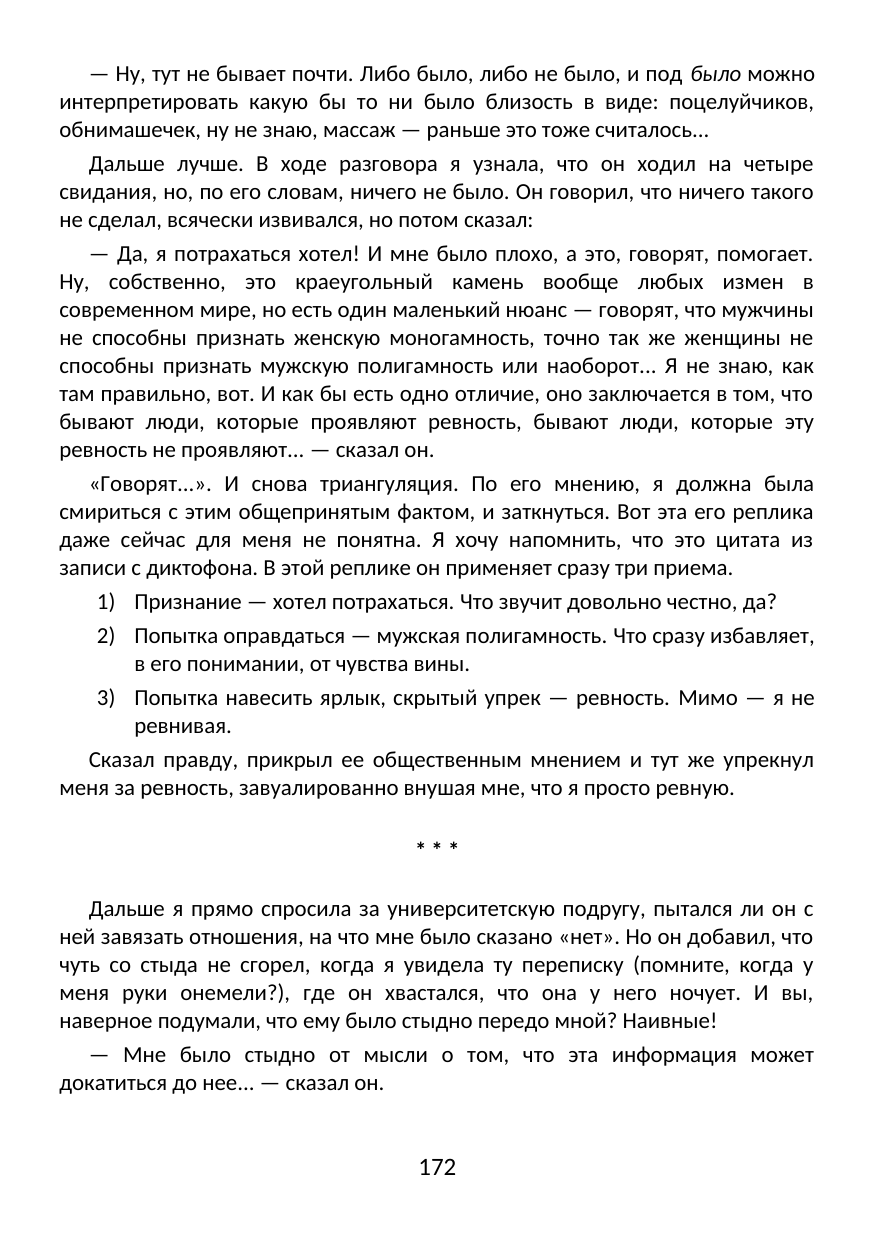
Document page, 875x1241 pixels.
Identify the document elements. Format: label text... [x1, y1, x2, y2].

text Дальше лучше. В ходе разговора я узнала, что он ходил на четыре свидания, но, по его словам, ничего не было. Он говорил, что ничего такого не сделал, всячески извивался, но потом сказал: [59, 149, 815, 233]
text Сказал правду, прикрыл ее общественным мнением и тут же упрекнул меня за ревность, завуалированно внушая мне, что я просто ревную. [59, 745, 815, 801]
list Признание — хотел потрахаться. Что звучит довольно честно, да? [97, 587, 815, 615]
text «Говорят...». И снова триангуляция. По его мнению, я должна была смириться с этим общепринятым фактом, и заткнуться. Вот эта его реплика даже сейчас для меня не понятна. Я хочу напомнить, что это цитата из записи с диктофона. В этой реплике он применяет сразу три приема. [59, 469, 815, 581]
text — Мне было стыдно от мысли о том, что эта информация может докатиться до нее... — сказал он. [59, 1040, 815, 1096]
text — Ну, тут не бывает почти. Либо было, либо не было, и под было можно интерпретировать какую бы то ни было близость в виде: поцелуйчиков, обнимашечек, ну не знаю, массаж — раньше это тоже считалось... [59, 59, 815, 143]
list Попытка навесить ярлык, скрытый упрек — ревность. Мимо — я не ревнивая. [97, 683, 815, 739]
text Дальше я прямо спросила за университетскую подругу, пытался ли он с ней завязать отношения, на что мне было сказано «нет». Но он добавил, что чуть со стыда не сгорел, когда я увидела ту переписку (помните, когда у меня руки онемели?), где он хвастался, что она у него ночует. И вы, наверное подумали, что ему было стыдно передо мной? Наивные! [59, 894, 815, 1034]
list Попытка оправдаться — мужская полигамность. Что сразу избавляет, в его понимании, от чувства вины. [97, 621, 815, 677]
subtitle * * * [59, 837, 815, 864]
text — Да, я потрахаться хотел! И мне было плохо, а это, говорят, помогает. Ну, собственно, это краеугольный камень вообще любых измен в современном мире, но есть один маленький нюанс — говорят, что мужчины не способны признать женскую моногамность, точно так же женщины не способны признать мужскую полигамность или наоборот... Я не знаю, как там правильно, вот. И как бы есть одно отличие, оно заключается в том, что бывают люди, которые проявляют ревность, бывают люди, которые эту ревность не проявляют... — сказал он. [59, 239, 815, 463]
